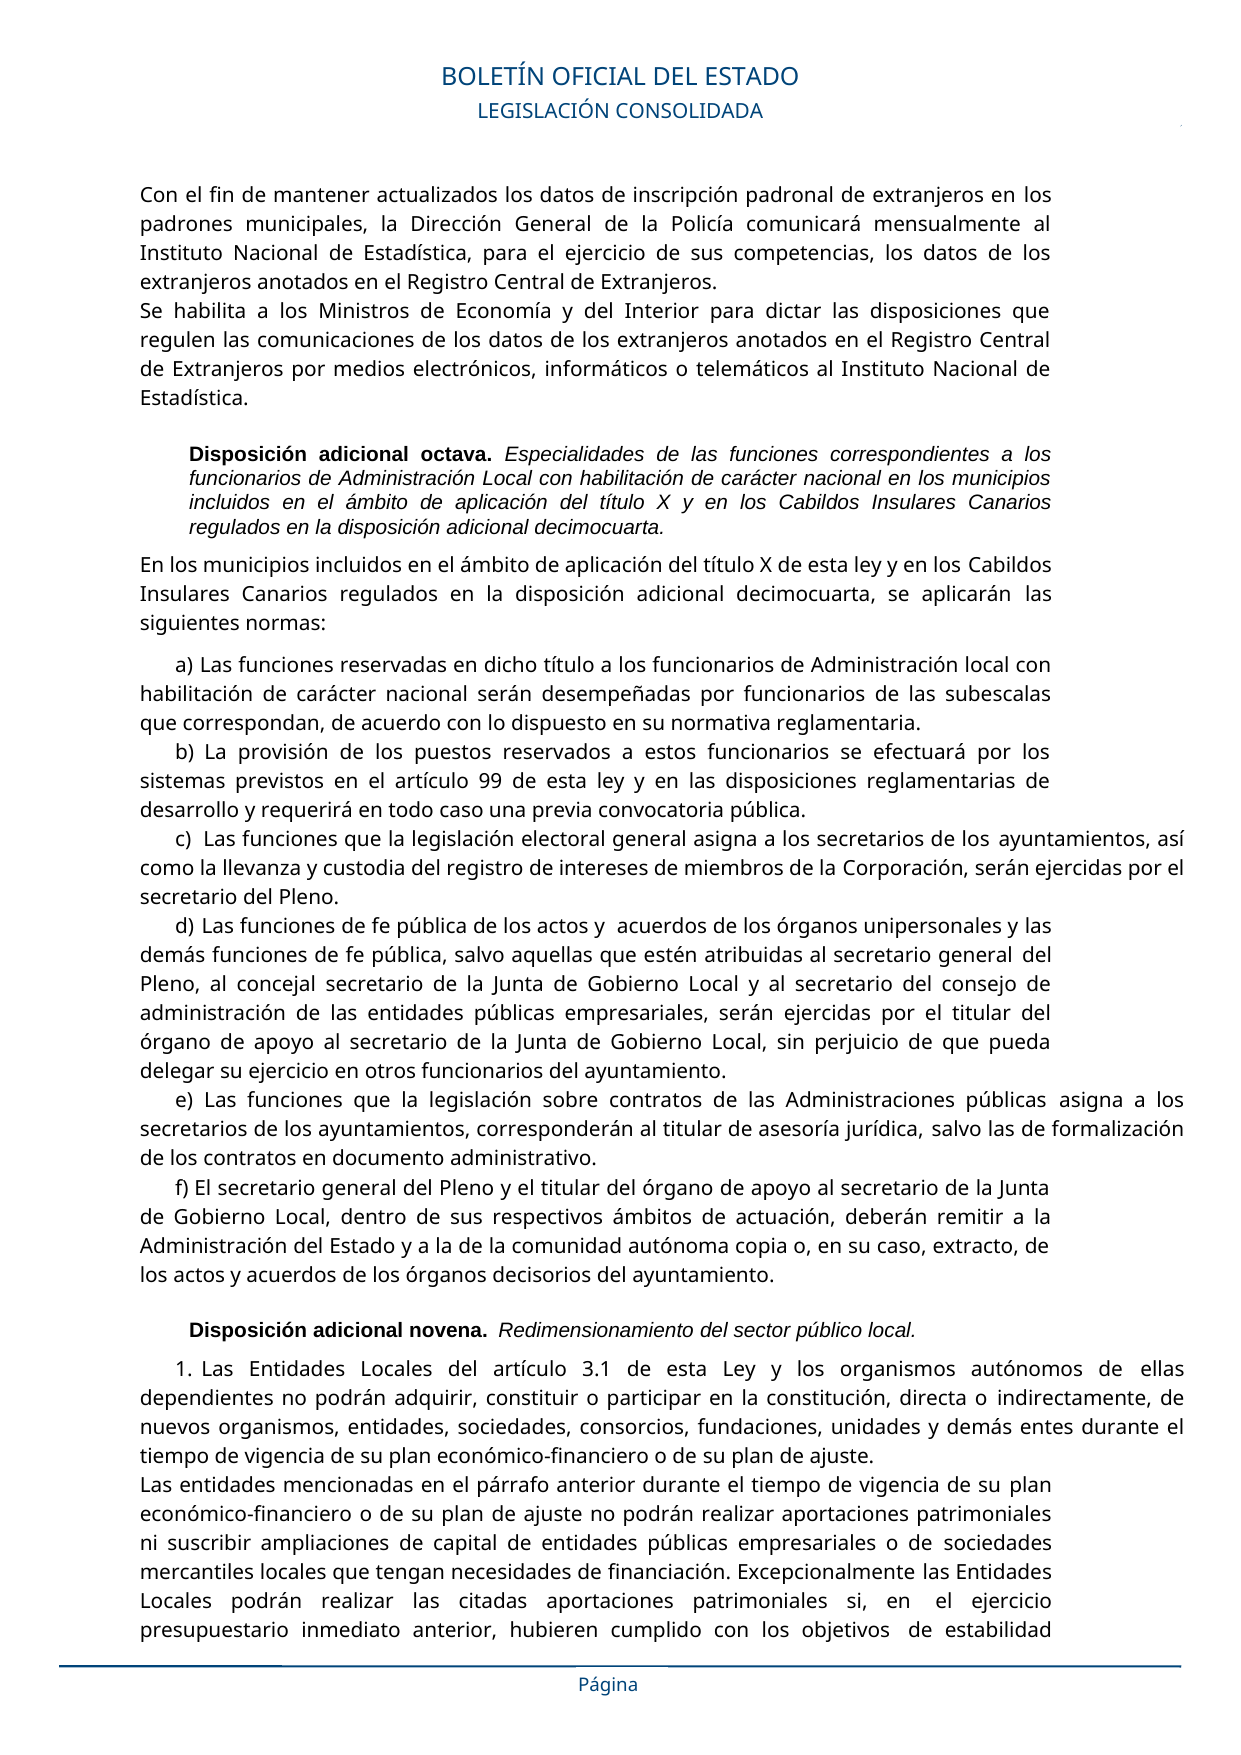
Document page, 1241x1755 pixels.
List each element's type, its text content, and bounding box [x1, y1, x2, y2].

list Las funciones reservadas en dicho título a los funcionarios de Administración local con habilitación de carácter nacional serán desempeñadas por funcionarios de las subescalas que correspondan, de acuerdo con lo dispuesto en su normativa reglamentaria. [139, 650, 1052, 736]
list Las funciones que la legislación electoral general asigna a los secretarios de los ayuntamientos, así como la llevanza y custodia del registro de intereses de miembros de la Corporación, serán ejercidas por el secretario del Pleno. [139, 824, 1184, 911]
text Con el fin de mantener actualizados los datos de inscripción padronal de extranjeros en los padrones municipales, la Dirección General de la Policía comunicará mensualmente al Instituto Nacional de Estadística, para el ejercicio de sus competencias, los datos de los extranjeros anotados en el Registro Central de Extranjeros. [139, 180, 1052, 296]
text En los municipios incluidos en el ámbito de aplicación del título X de esta ley y en los Cabildos Insulares Canarios regulados en la disposición adicional decimocuarta, se aplicarán las siguientes normas: [139, 550, 1052, 637]
text Las entidades mencionadas en el párrafo anterior durante el tiempo de vigencia de su plan económico-financiero o de su plan de ajuste no podrán realizar aportaciones patrimoniales ni suscribir ampliaciones de capital de entidades públicas empresariales o de sociedades mercantiles locales que tengan necesidades de financiación. Excepcionalmente las Entidades Locales podrán realizar las citadas aportaciones patrimoniales si, en el ejercicio presupuestario inmediato anterior, hubieren cumplido con los objetivos de estabilidad [139, 1470, 1052, 1643]
list El secretario general del Pleno y el titular del órgano de apoyo al secretario de la Junta de Gobierno Local, dentro de sus respectivos ámbitos de actuación, deberán remitir a la Administración del Estado y a la de la comunidad autónoma copia o, en su caso, extracto, de los actos y acuerdos de los órganos decisorios del ayuntamiento. [139, 1173, 1052, 1288]
text Disposición adicional octava. Especialidades de las funciones correspondientes a los funcionarios de Administración Local con habilitación de carácter nacional en los municipios incluidos en el ámbito de aplicación del título X y en los Cabildos Insulares Canarios regulados en la disposición adicional decimocuarta. [189, 441, 1052, 538]
text Se habilita a los Ministros de Economía y del Interior para dictar las disposiciones que regulen las comunicaciones de los datos de los extranjeros anotados en el Registro Central de Extranjeros por medios electrónicos, informáticos o telemáticos al Instituto Nacional de Estadística. [139, 296, 1052, 412]
list Las funciones que la legislación sobre contratos de las Administraciones públicas asigna a los secretarios de los ayuntamientos, corresponderán al titular de asesoría jurídica, salvo las de formalización de los contratos en documento administrativo. [139, 1086, 1184, 1172]
list Las Entidades Locales del artículo 3.1 de esta Ley y los organismos autónomos de ellas dependientes no podrán adquirir, constituir o participar en la constitución, directa o indirectamente, de nuevos organismos, entidades, sociedades, consorcios, fundaciones, unidades y demás entes durante el tiempo de vigencia de su plan económico-financiero o de su plan de ajuste. [139, 1354, 1184, 1469]
text Disposición adicional novena. Redimensionamiento del sector público local. [189, 1318, 1184, 1342]
list La provisión de los puestos reservados a estos funcionarios se efectuará por los sistemas previstos en el artículo 99 de esta ley y en las disposiciones reglamentarias de desarrollo y requerirá en todo caso una previa convocatoria pública. [139, 737, 1052, 823]
list Las funciones de fe pública de los actos y acuerdos de los órganos unipersonales y las demás funciones de fe pública, salvo aquellas que estén atribuidas al secretario general del Pleno, al concejal secretario de la Junta de Gobierno Local y al secretario del consejo de administración de las entidades públicas empresariales, serán ejercidas por el titular del órgano de apoyo al secretario de la Junta de Gobierno Local, sin perjuicio de que pueda delegar su ejercicio en otros funcionarios del ayuntamiento. [139, 911, 1052, 1084]
